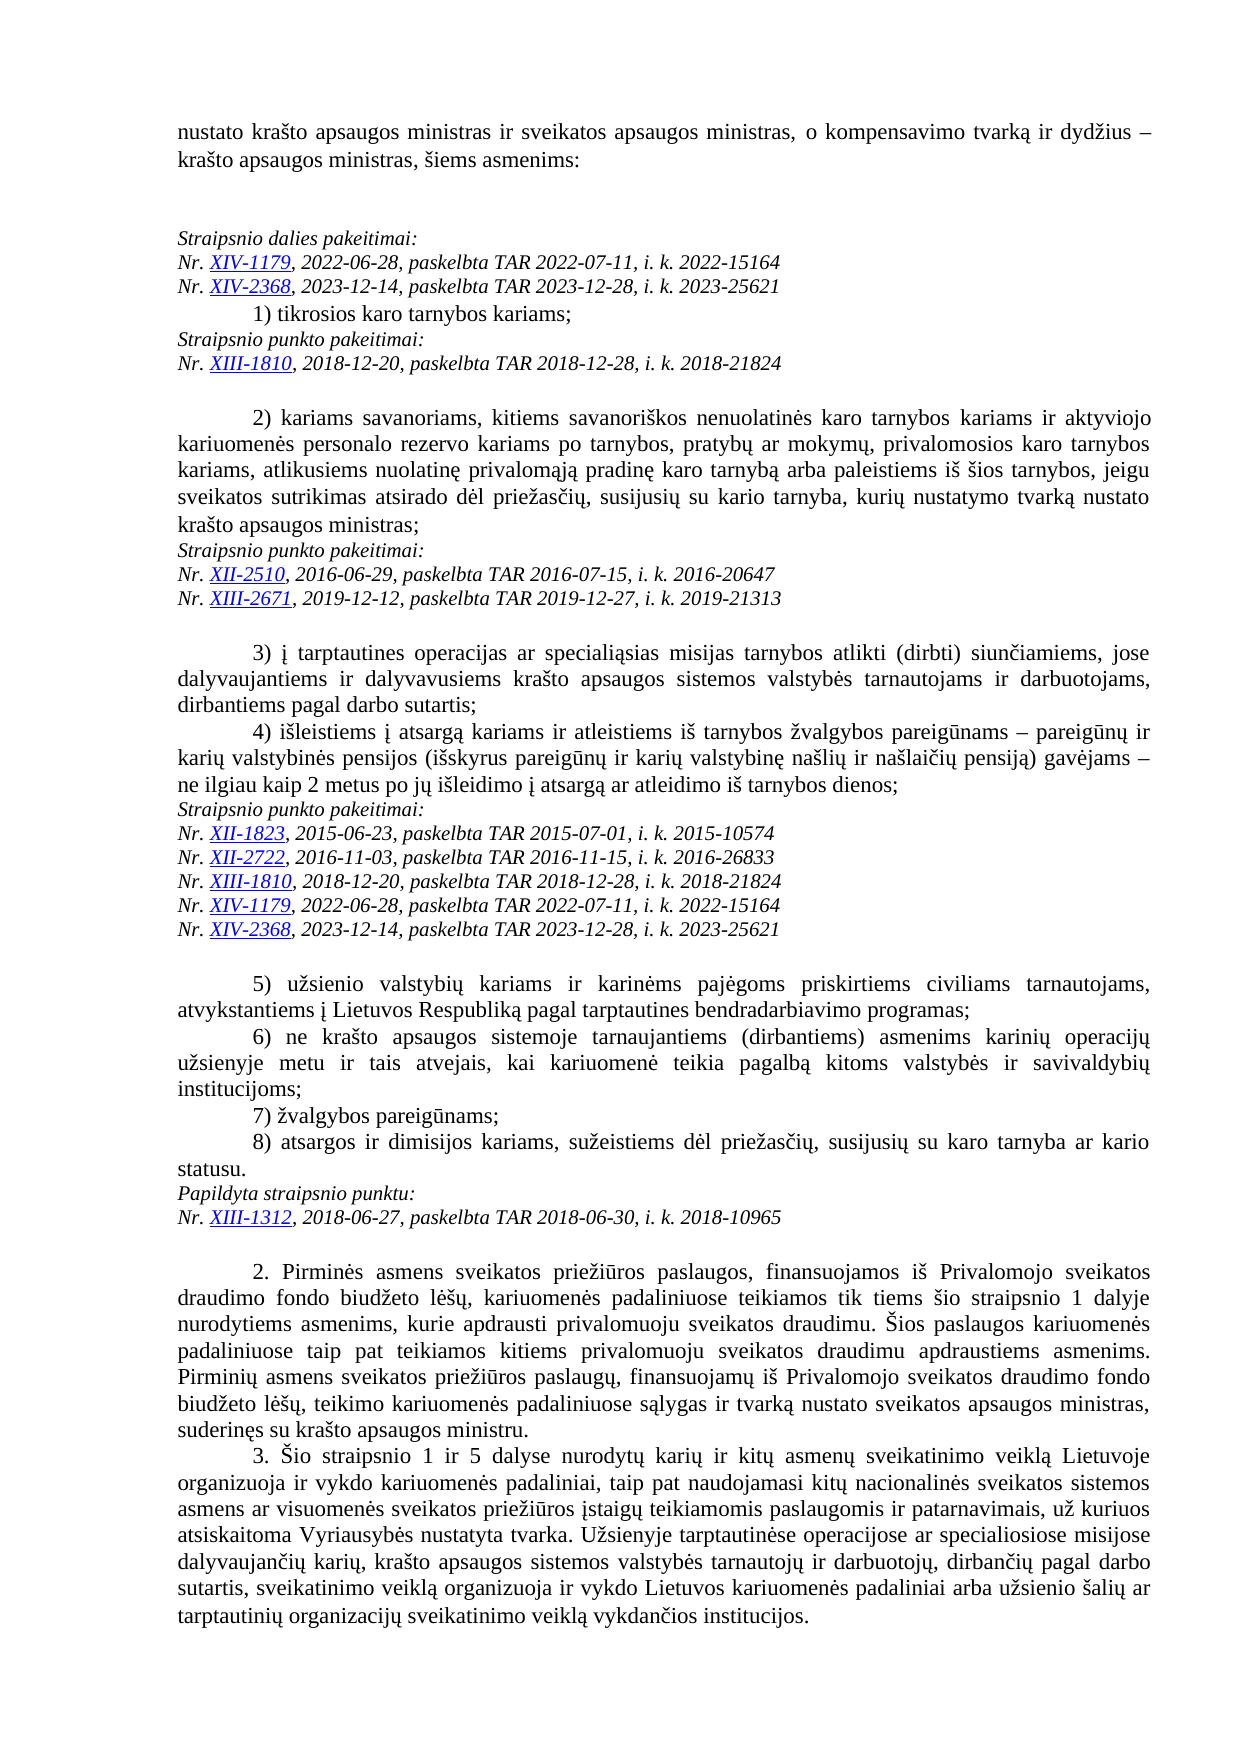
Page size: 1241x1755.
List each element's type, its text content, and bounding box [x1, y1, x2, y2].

text 7) žvalgybos pareigūnams; [177, 1102, 1152, 1128]
text Nr. XIII-1810, 2018-12-20, paskelbta TAR 2018-12-28, i. k. 2018-21824 [177, 351, 1152, 375]
text Nr. XII-1823, 2015-06-23, paskelbta TAR 2015-07-01, i. k. 2015-10574 [177, 821, 1152, 845]
text Nr. XIII-2671, 2019-12-12, paskelbta TAR 2019-12-27, i. k. 2019-21313 [177, 586, 1152, 610]
text 1) tikrosios karo tarnybos kariams; [177, 298, 1152, 327]
text Straipsnio dalies pakeitimai: [177, 226, 1152, 250]
text 3) į tarptautines operacijas ar specialiąsias misijas tarnybos atlikti (dirbti) siunčiamiems, jose dalyvaujantiems ir dalyvavusiems krašto apsaugos sistemos valstybės tarnautojams ir darbuotojams, dirbantiems pagal darbo sutartis; [177, 639, 1152, 718]
text Nr. XII-2510, 2016-06-29, paskelbta TAR 2016-07-15, i. k. 2016-20647 [177, 562, 1152, 586]
text Straipsnio punkto pakeitimai: [177, 327, 1152, 351]
text 4) išleistiems į atsargą kariams ir atleistiems iš tarnybos žvalgybos pareigūnams – pareigūnų ir karių valstybinės pensijos (išskyrus pareigūnų ir karių valstybinę našlių ir našlaičių pensiją) gavėjams – ne ilgiau kaip 2 metus po jų išleidimo į atsargą ar atleidimo iš tarnybos dienos; [177, 718, 1152, 797]
text Nr. XIV-2368, 2023-12-14, paskelbta TAR 2023-12-28, i. k. 2023-25621 [177, 917, 1152, 941]
text Straipsnio punkto pakeitimai: [177, 538, 1152, 562]
text Papildyta straipsnio punktu: [177, 1181, 1152, 1205]
text Nr. XIII-1312, 2018-06-27, paskelbta TAR 2018-06-30, i. k. 2018-10965 [177, 1205, 1152, 1229]
text Nr. XIV-1179, 2022-06-28, paskelbta TAR 2022-07-11, i. k. 2022-15164 [177, 250, 1152, 274]
text Straipsnio punkto pakeitimai: [177, 797, 1152, 821]
text Nr. XIII-1810, 2018-12-20, paskelbta TAR 2018-12-28, i. k. 2018-21824 [177, 869, 1152, 893]
text nustato krašto apsaugos ministras ir sveikatos apsaugos ministras, o kompensavimo tvarką ir dydžius – krašto apsaugos ministras, šiems asmenims: [177, 118, 1152, 173]
text 8) atsargos ir dimisijos kariams, sužeistiems dėl priežasčių, susijusių su karo tarnyba ar kario statusu. [177, 1128, 1152, 1181]
text Nr. XIV-1179, 2022-06-28, paskelbta TAR 2022-07-11, i. k. 2022-15164 [177, 893, 1152, 917]
text 5) užsienio valstybių kariams ir karinėms pajėgoms priskirtiems civiliams tarnautojams, atvykstantiems į Lietuvos Respubliką pagal tarptautines bendradarbiavimo programas; [177, 970, 1152, 1023]
text Nr. XII-2722, 2016-11-03, paskelbta TAR 2016-11-15, i. k. 2016-26833 [177, 845, 1152, 869]
text 3. Šio straipsnio 1 ir 5 dalyse nurodytų karių ir kitų asmenų sveikatinimo veiklą Lietuvoje organizuoja ir vykdo kariuomenės padaliniai, taip pat naudojamasi kitų nacionalinės sveikatos sistemos asmens ar visuomenės sveikatos priežiūros įstaigų teikiamomis paslaugomis ir patarnavimais, už kuriuos atsiskaitoma Vyriausybės nustatyta tvarka. Užsienyje tarptautinėse operacijose ar specialiosiose misijose dalyvaujančių karių, krašto apsaugos sistemos valstybės tarnautojų ir darbuotojų, dirbančių pagal darbo sutartis, sveikatinimo veiklą organizuoja ir vykdo Lietuvos kariuomenės padaliniai arba užsienio šalių ar tarptautinių organizacijų sveikatinimo veiklą vykdančios institucijos. [177, 1442, 1152, 1629]
text 6) ne krašto apsaugos sistemoje tarnaujantiems (dirbantiems) asmenims karinių operacijų užsienyje metu ir tais atvejais, kai kariuomenė teikia pagalbą kitoms valstybės ir savivaldybių institucijoms; [177, 1023, 1152, 1102]
text 2. Pirminės asmens sveikatos priežiūros paslaugos, finansuojamos iš Privalomojo sveikatos draudimo fondo biudžeto lėšų, kariuomenės padaliniuose teikiamos tik tiems šio straipsnio 1 dalyje nurodytiems asmenims, kurie apdrausti privalomuoju sveikatos draudimu. Šios paslaugos kariuomenės padaliniuose taip pat teikiamos kitiems privalomuoju sveikatos draudimu apdraustiems asmenims. Pirminių asmens sveikatos priežiūros paslaugų, finansuojamų iš Privalomojo sveikatos draudimo fondo biudžeto lėšų, teikimo kariuomenės padaliniuose sąlygas ir tvarką nustato sveikatos apsaugos ministras, suderinęs su krašto apsaugos ministru. [177, 1258, 1152, 1442]
text 2) kariams savanoriams, kitiems savanoriškos nenuolatinės karo tarnybos kariams ir aktyviojo kariuomenės personalo rezervo kariams po tarnybos, pratybų ar mokymų, privalomosios karo tarnybos kariams, atlikusiems nuolatinę privalomąją pradinę karo tarnybą arba paleistiems iš šios tarnybos, jeigu sveikatos sutrikimas atsirado dėl priežasčių, susijusių su kario tarnyba, kurių nustatymo tvarką nustato krašto apsaugos ministras; [177, 404, 1152, 538]
text Nr. XIV-2368, 2023-12-14, paskelbta TAR 2023-12-28, i. k. 2023-25621 [177, 274, 1152, 298]
